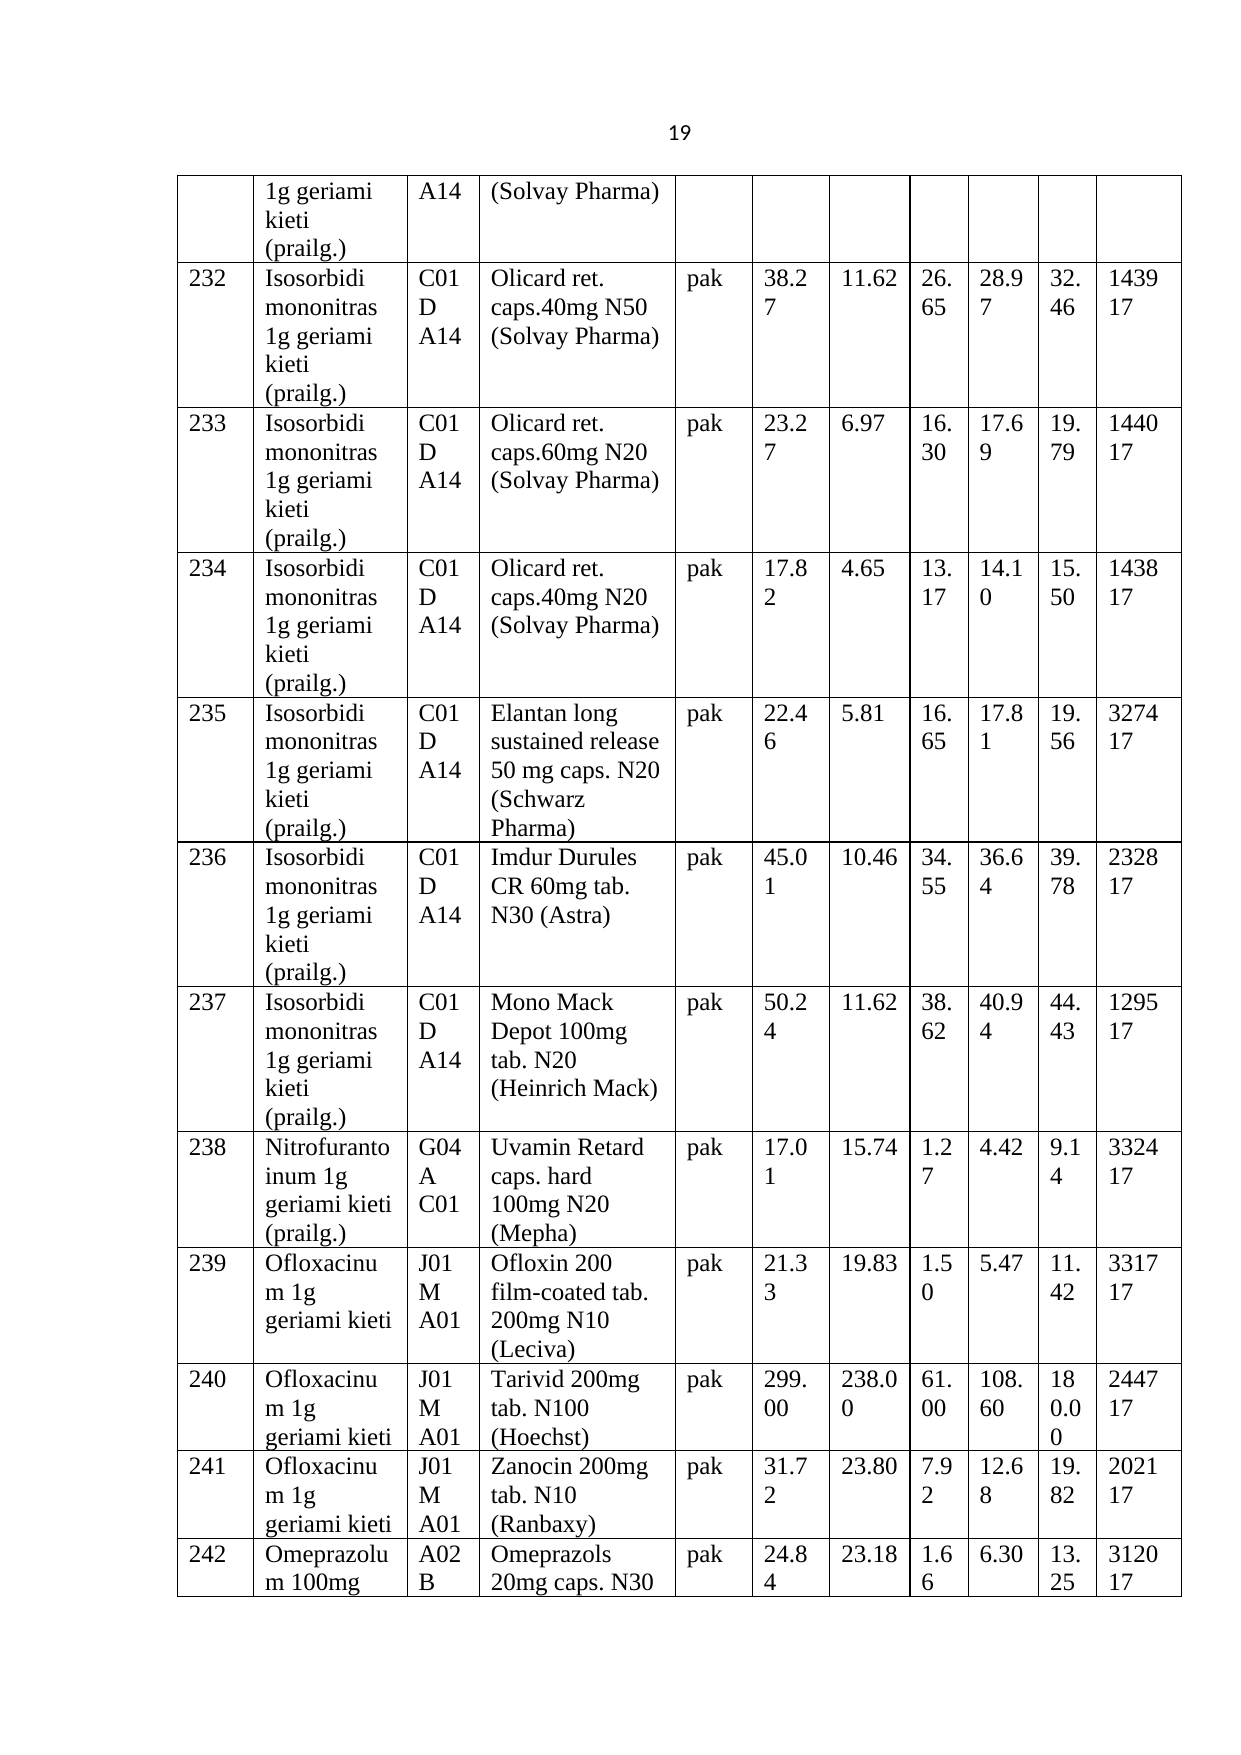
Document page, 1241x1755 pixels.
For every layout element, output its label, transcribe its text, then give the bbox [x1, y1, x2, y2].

table_cell [178, 176, 253, 262]
table_cell 39.78 [1039, 843, 1096, 986]
table_cell 34.55 [911, 843, 968, 986]
table_cell 6.97 [830, 408, 909, 552]
table_cell Isosorbidi mononitras 1g geriami kieti (prailg.) [254, 553, 407, 697]
table_cell 108.60 [969, 1364, 1038, 1450]
table_cell 16.30 [911, 408, 968, 552]
table_cell 13.17 [911, 553, 968, 697]
table_cell Isosorbidi mononitras 1g geriami kieti (prailg.) [254, 843, 407, 986]
table_cell Omeprazolum 100mg [254, 1539, 407, 1596]
table_cell Uvamin Retard caps. hard 100mg N20 (Mepha) [480, 1132, 675, 1247]
table_cell 234 [178, 553, 253, 697]
table_cell 11.62 [830, 987, 909, 1131]
table_cell [1097, 176, 1181, 262]
table_cell Zanocin 200mg tab. N10 (Ranbaxy) [480, 1451, 675, 1538]
table_cell 38.27 [753, 263, 829, 407]
table_cell 19.56 [1039, 698, 1096, 841]
table_cell J01M A01 [408, 1451, 479, 1538]
table_cell Elantan long sustained release 50 mg caps. N20 (Schwarz Pharma) [480, 698, 675, 841]
table_cell 143917 [1097, 263, 1181, 407]
table_cell 244717 [1097, 1364, 1181, 1450]
table_cell 7.92 [911, 1451, 968, 1538]
table_cell pak [676, 1132, 752, 1247]
table_cell 23.27 [753, 408, 829, 552]
table_cell 4.42 [969, 1132, 1038, 1247]
table_cell 45.01 [753, 843, 829, 986]
table_cell 16.65 [911, 698, 968, 841]
table_cell 15.50 [1039, 553, 1096, 697]
table_cell Isosorbidi mononitras 1g geriami kieti (prailg.) [254, 698, 407, 841]
table_cell pak [676, 1451, 752, 1538]
table_cell 26.65 [911, 263, 968, 407]
table_cell C01D A14 [408, 843, 479, 986]
table_cell 32.46 [1039, 263, 1096, 407]
table_cell 50.24 [753, 987, 829, 1131]
table_cell Nitrofurantoinum 1g geriami kieti (prailg.) [254, 1132, 407, 1247]
table_cell 1g geriami kieti (prailg.) [254, 176, 407, 262]
table_cell 19.79 [1039, 408, 1096, 552]
table_cell C01D A14 [408, 698, 479, 841]
table_cell pak [676, 553, 752, 697]
table_cell 232817 [1097, 843, 1181, 986]
table_cell G04A C01 [408, 1132, 479, 1247]
table_cell 237 [178, 987, 253, 1131]
table_cell 17.69 [969, 408, 1038, 552]
table_cell C01D A14 [408, 553, 479, 697]
table_cell 236 [178, 843, 253, 986]
table_cell 24.84 [753, 1539, 829, 1596]
table_cell Omeprazols 20mg caps. N30 [480, 1539, 675, 1596]
table_cell 1.50 [911, 1248, 968, 1363]
table_cell A02B [408, 1539, 479, 1596]
table_cell 4.65 [830, 553, 909, 697]
table_cell 28.97 [969, 263, 1038, 407]
table_cell 31.72 [753, 1451, 829, 1538]
table_cell 5.47 [969, 1248, 1038, 1363]
table_cell 22.46 [753, 698, 829, 841]
table_cell 19.82 [1039, 1451, 1096, 1538]
table_cell (Solvay Pharma) [480, 176, 675, 262]
table_cell pak [676, 698, 752, 841]
table_cell Tarivid 200mg tab. N100 (Hoechst) [480, 1364, 675, 1450]
table_cell 331717 [1097, 1248, 1181, 1363]
table_cell 241 [178, 1451, 253, 1538]
table_cell J01M A01 [408, 1248, 479, 1363]
table_cell 17.01 [753, 1132, 829, 1247]
table_cell 14.10 [969, 553, 1038, 697]
table_cell 19.83 [830, 1248, 909, 1363]
table_cell 238.00 [830, 1364, 909, 1450]
table_cell 61.00 [911, 1364, 968, 1450]
table_cell 17.81 [969, 698, 1038, 841]
table_cell pak [676, 843, 752, 986]
table_cell 233 [178, 408, 253, 552]
table_cell 40.94 [969, 987, 1038, 1131]
table_cell pak [676, 408, 752, 552]
table_cell 11.62 [830, 263, 909, 407]
table_cell Olicard ret. caps.40mg N50 (Solvay Pharma) [480, 263, 675, 407]
table_cell [911, 176, 968, 262]
table_cell [830, 176, 909, 262]
table_cell pak [676, 987, 752, 1131]
table_cell 36.64 [969, 843, 1038, 986]
table_cell Ofloxin 200 film-coated tab. 200mg N10 (Leciva) [480, 1248, 675, 1363]
table_cell 327417 [1097, 698, 1181, 841]
table_cell 38.62 [911, 987, 968, 1131]
table_cell pak [676, 1539, 752, 1596]
table_cell J01M A01 [408, 1364, 479, 1450]
table_cell Isosorbidi mononitras 1g geriami kieti (prailg.) [254, 263, 407, 407]
table_cell 144017 [1097, 408, 1181, 552]
table_cell [969, 176, 1038, 262]
table_cell 312017 [1097, 1539, 1181, 1596]
table_cell pak [676, 1248, 752, 1363]
table_cell Isosorbidi mononitras 1g geriami kieti (prailg.) [254, 987, 407, 1131]
table_cell 238 [178, 1132, 253, 1247]
table_cell 129517 [1097, 987, 1181, 1131]
table_cell 239 [178, 1248, 253, 1363]
table_cell 23.80 [830, 1451, 909, 1538]
table_cell Mono Mack Depot 100mg tab. N20 (Heinrich Mack) [480, 987, 675, 1131]
table_cell 6.30 [969, 1539, 1038, 1596]
table_cell [676, 176, 752, 262]
table_cell 235 [178, 698, 253, 841]
table_cell 332417 [1097, 1132, 1181, 1247]
table_cell 1.27 [911, 1132, 968, 1247]
table_cell C01D A14 [408, 408, 479, 552]
table_cell 23.18 [830, 1539, 909, 1596]
table_cell 299.00 [753, 1364, 829, 1450]
table_cell 180.00 [1039, 1364, 1096, 1450]
table_cell 202117 [1097, 1451, 1181, 1538]
table_cell 5.81 [830, 698, 909, 841]
table_cell Ofloxacinum 1g geriami kieti [254, 1248, 407, 1363]
table_cell Olicard ret. caps.60mg N20 (Solvay Pharma) [480, 408, 675, 552]
table_cell 44.43 [1039, 987, 1096, 1131]
table_cell A14 [408, 176, 479, 262]
table_cell Ofloxacinum 1g geriami kieti [254, 1364, 407, 1450]
table_cell 15.74 [830, 1132, 909, 1247]
table_cell 12.68 [969, 1451, 1038, 1538]
table_cell 9.14 [1039, 1132, 1096, 1247]
table_cell 242 [178, 1539, 253, 1596]
table_cell 21.33 [753, 1248, 829, 1363]
table_cell 13.25 [1039, 1539, 1096, 1596]
table_cell [753, 176, 829, 262]
table_cell 10.46 [830, 843, 909, 986]
table_cell 1.66 [911, 1539, 968, 1596]
table_cell pak [676, 1364, 752, 1450]
table_cell C01D A14 [408, 987, 479, 1131]
table_cell [1039, 176, 1096, 262]
table_cell 17.82 [753, 553, 829, 697]
table_cell pak [676, 263, 752, 407]
table_cell C01D A14 [408, 263, 479, 407]
table_cell Ofloxacinum 1g geriami kieti [254, 1451, 407, 1538]
table_cell 240 [178, 1364, 253, 1450]
table_cell 143817 [1097, 553, 1181, 697]
table_cell Imdur Durules CR 60mg tab. N30 (Astra) [480, 843, 675, 986]
table_cell Olicard ret. caps.40mg N20 (Solvay Pharma) [480, 553, 675, 697]
table_cell Isosorbidi mononitras 1g geriami kieti (prailg.) [254, 408, 407, 552]
table_cell 11.42 [1039, 1248, 1096, 1363]
table_cell 232 [178, 263, 253, 407]
